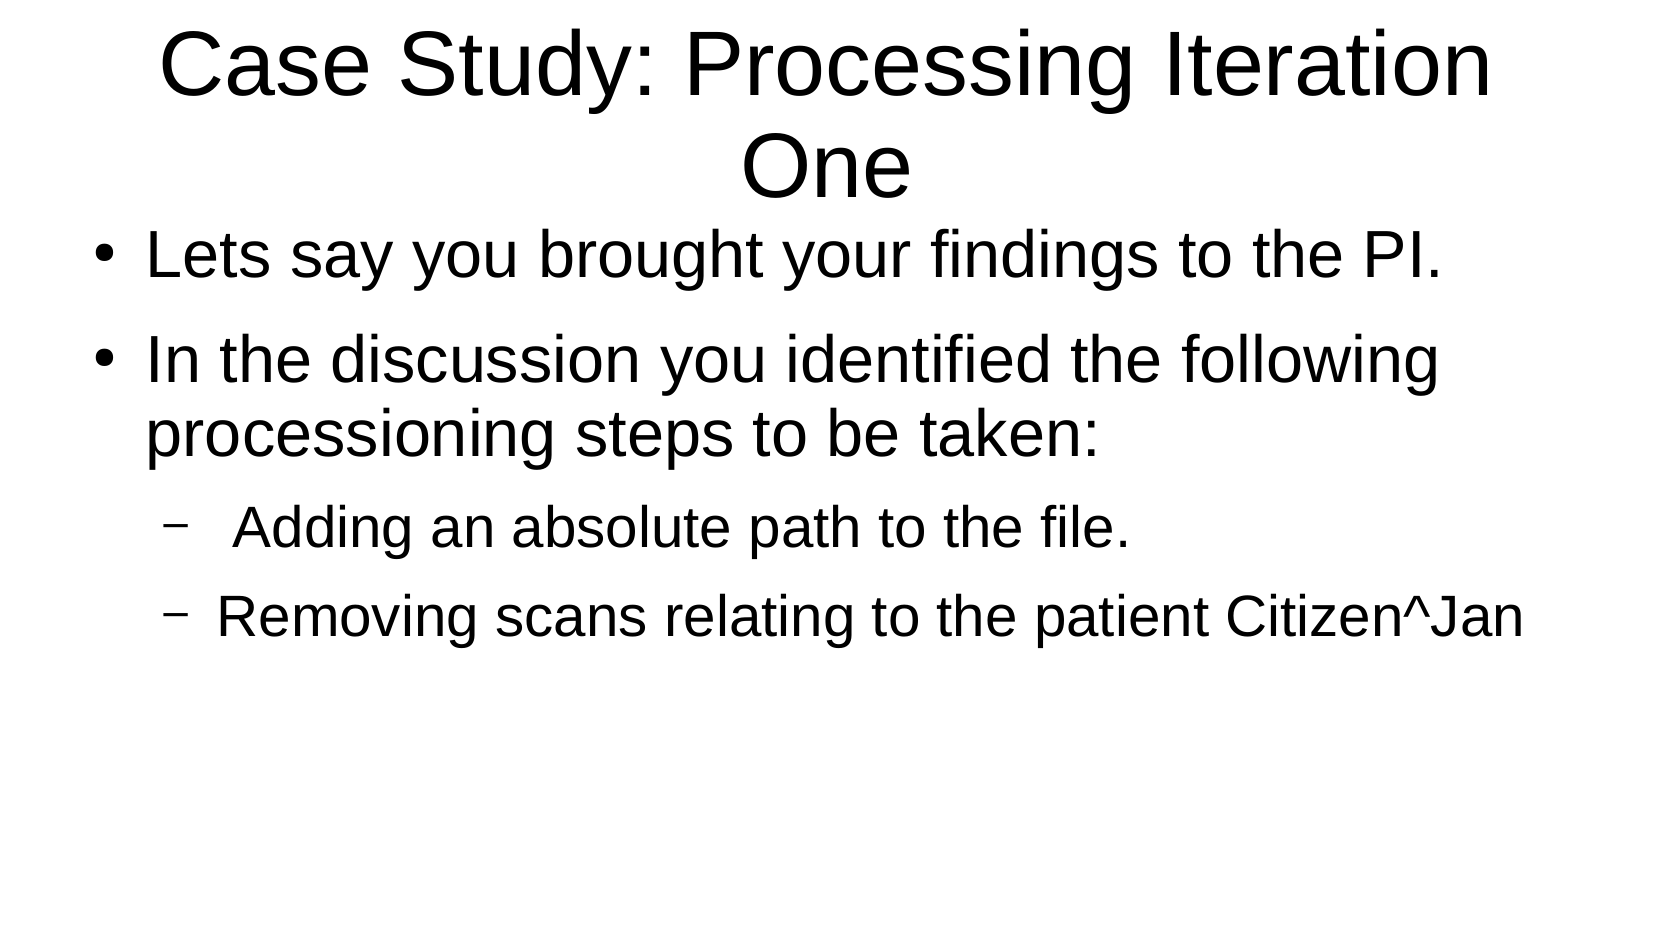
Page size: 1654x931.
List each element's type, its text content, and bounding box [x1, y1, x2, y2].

list Lets say you brought your findings to the PI. In the discussion you identified the following processioning steps to be taken: Adding an absolute path to the file. Removing scans relating to the patient Citizen^Jan [75, 217, 1564, 757]
title Case Study: Processing Iteration One [82, 12, 1571, 218]
